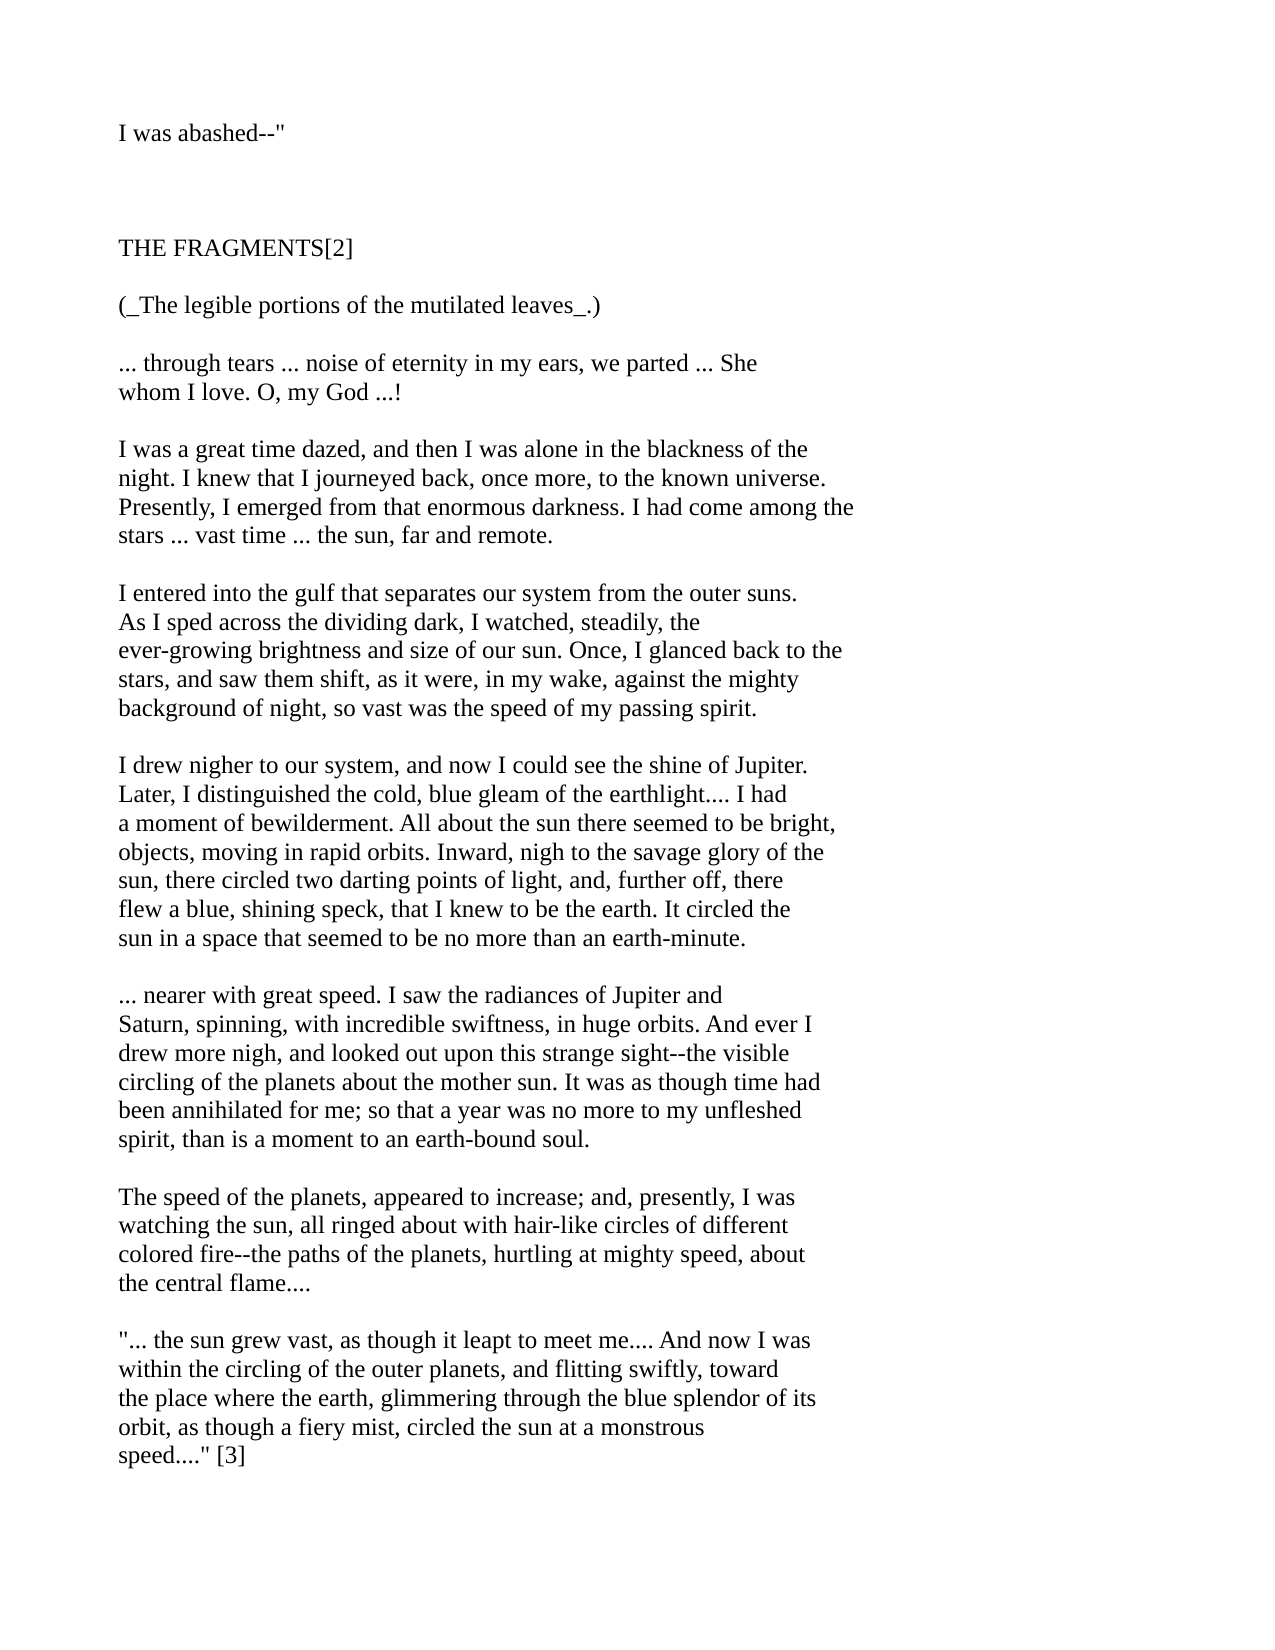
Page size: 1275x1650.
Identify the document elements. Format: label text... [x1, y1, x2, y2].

text been annihilated for me; so that a year was no more to my unfleshed [118, 1096, 1157, 1124]
text objects, moving in rapid orbits. Inward, nigh to the savage glory of the [118, 837, 1157, 866]
text ... nearer with great speed. I saw the radiances of Jupiter and [118, 981, 1157, 1009]
text within the circling of the outer planets, and flitting swiftly, toward [118, 1354, 1157, 1383]
text I drew nigher to our system, and now I could see the shine of Jupiter. [118, 751, 1157, 779]
text colored fire--the paths of the planets, hurtling at mighty speed, about [118, 1239, 1157, 1268]
text The speed of the planets, appeared to increase; and, presently, I was [118, 1182, 1157, 1211]
text the central flame.... [118, 1268, 1157, 1297]
text spirit, than is a moment to an earth-bound soul. [118, 1124, 1157, 1153]
text I was abashed--" [118, 118, 1157, 147]
text THE FRAGMENTS[2] [118, 233, 1157, 262]
text I entered into the gulf that separates our system from the outer suns. [118, 578, 1157, 607]
text sun, there circled two darting points of light, and, further off, there [118, 866, 1157, 894]
text speed...." [3] [118, 1441, 1157, 1469]
text Presently, I emerged from that enormous darkness. I had come among the [118, 492, 1157, 521]
text stars ... vast time ... the sun, far and remote. [118, 521, 1157, 549]
text a moment of bewilderment. All about the sun there seemed to be bright, [118, 808, 1157, 837]
text sun in a space that seemed to be no more than an earth-minute. [118, 923, 1157, 952]
text Saturn, spinning, with incredible swiftness, in huge orbits. And ever I [118, 1009, 1157, 1038]
text ever-growing brightness and size of our sun. Once, I glanced back to the [118, 636, 1157, 664]
text background of night, so vast was the speed of my passing spirit. [118, 693, 1157, 722]
text drew more nigh, and looked out upon this strange sight--the visible [118, 1038, 1157, 1067]
text night. I knew that I journeyed back, once more, to the known universe. [118, 463, 1157, 492]
text watching the sun, all ringed about with hair-like circles of different [118, 1211, 1157, 1239]
text ... through tears ... noise of eternity in my ears, we parted ... She [118, 348, 1157, 377]
text "... the sun grew vast, as though it leapt to meet me.... And now I was [118, 1326, 1157, 1354]
text Later, I distinguished the cold, blue gleam of the earthlight.... I had [118, 779, 1157, 808]
text I was a great time dazed, and then I was alone in the blackness of the [118, 434, 1157, 463]
text the place where the earth, glimmering through the blue splendor of its [118, 1383, 1157, 1412]
text circling of the planets about the mother sun. It was as though time had [118, 1067, 1157, 1096]
text As I sped across the dividing dark, I watched, steadily, the [118, 607, 1157, 636]
text whom I love. O, my God ...! [118, 377, 1157, 406]
text flew a blue, shining speck, that I knew to be the earth. It circled the [118, 894, 1157, 923]
text stars, and saw them shift, as it were, in my wake, against the mighty [118, 664, 1157, 693]
text (_The legible portions of the mutilated leaves_.) [118, 291, 1157, 319]
text orbit, as though a fiery mist, circled the sun at a monstrous [118, 1412, 1157, 1441]
